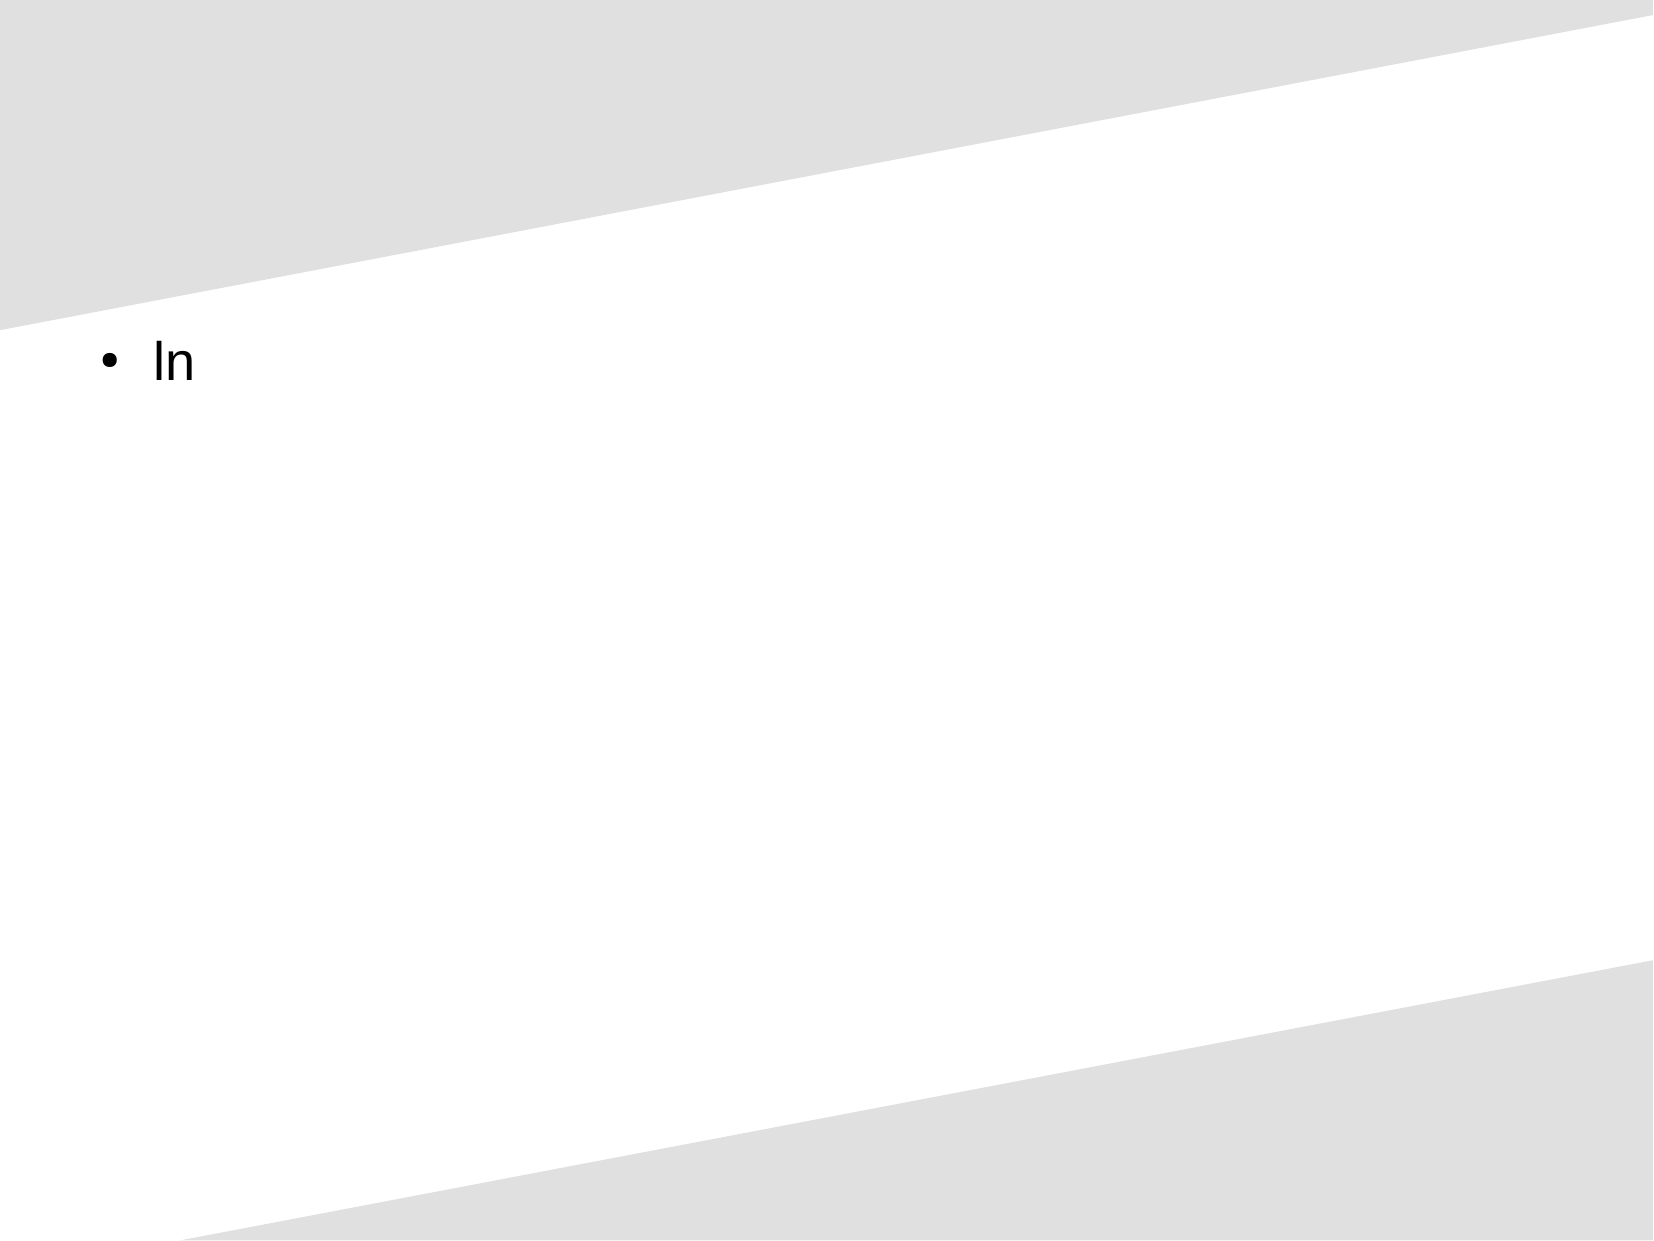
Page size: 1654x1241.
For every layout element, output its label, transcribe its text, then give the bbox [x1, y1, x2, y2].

list ln [82, 331, 1538, 1052]
